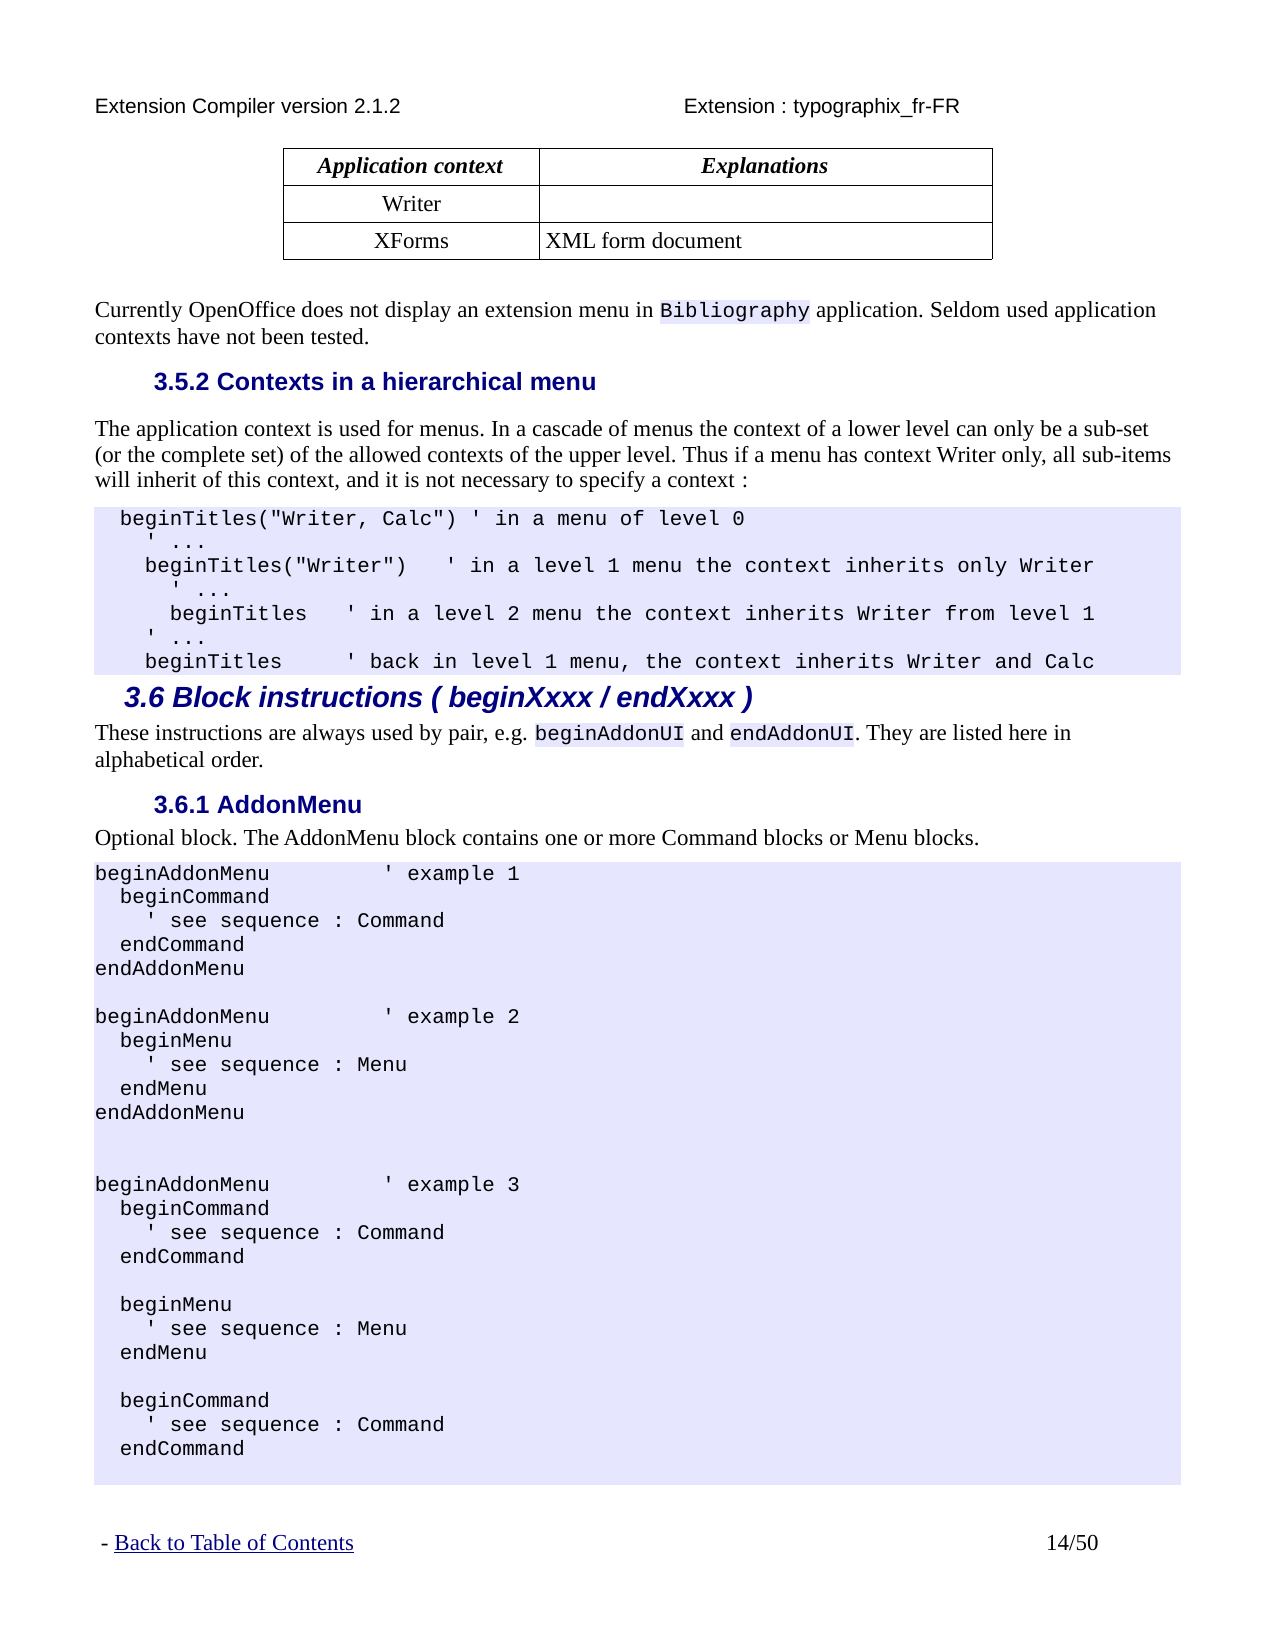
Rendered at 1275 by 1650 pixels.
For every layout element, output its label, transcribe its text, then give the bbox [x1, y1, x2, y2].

text endAddonMenu [94, 1102, 1181, 1126]
text beginMenu [94, 1030, 1181, 1054]
text beginTitles ' back in level 1 menu, the context inherits Writer and Calc [94, 651, 1181, 675]
text ' see sequence : Command [94, 1222, 1181, 1246]
table_cell Writer [284, 186, 539, 222]
text beginCommand [94, 886, 1181, 910]
text ' ... [94, 627, 1181, 651]
text ' see sequence : Command [94, 910, 1181, 934]
table_cell [540, 186, 992, 222]
subtitle AddonMenu [153, 791, 1181, 818]
subtitle Block instructions ( beginXxxx / endXxxx ) [124, 681, 1181, 714]
text Optional block. The AddonMenu block contains one or more Command blocks or Menu blocks. [94, 824, 1181, 850]
text beginMenu [94, 1294, 1181, 1318]
text beginCommand [94, 1198, 1181, 1222]
table_header Application context [284, 149, 539, 184]
text endMenu [94, 1342, 1181, 1366]
text endMenu [94, 1078, 1181, 1102]
text endCommand [94, 934, 1181, 958]
text ' ... [94, 531, 1181, 555]
text beginCommand [94, 1389, 1181, 1413]
text endCommand [94, 1246, 1181, 1270]
text beginAddonMenu ' example 2 [94, 1006, 1181, 1030]
text ' ... [94, 579, 1181, 603]
text The application context is used for menus. In a cascade of menus the context of a lower level can only be a sub-set (or the complete set) of the allowed contexts of the upper level. Thus if a menu has context Writer only, all sub-items will inherit of this context, and it is not necessary to specify a context : [94, 416, 1181, 493]
table_header Explanations [540, 149, 992, 184]
text Currently OpenOffice does not display an extension menu in Bibliography application. Seldom used application contexts have not been tested. [94, 297, 1181, 349]
table_cell XForms [284, 223, 539, 259]
subtitle Contexts in a hierarchical menu [153, 368, 1181, 396]
text These instructions are always used by pair, e.g. beginAddonUI and endAddonUI. They are listed here in alphabetical order. [94, 719, 1181, 772]
text endCommand [94, 1437, 1181, 1461]
text ' see sequence : Menu [94, 1054, 1181, 1078]
text beginTitles("Writer") ' in a level 1 menu the context inherits only Writer [94, 555, 1181, 579]
text beginTitles("Writer, Calc") ' in a menu of level 0 [94, 507, 1181, 531]
table_cell XML form document [540, 223, 992, 259]
text beginTitles ' in a level 2 menu the context inherits Writer from level 1 [94, 603, 1181, 627]
text ' see sequence : Menu [94, 1318, 1181, 1342]
text endAddonMenu [94, 958, 1181, 982]
text beginAddonMenu ' example 1 [94, 862, 1181, 886]
text ' see sequence : Command [94, 1413, 1181, 1437]
text beginAddonMenu ' example 3 [94, 1174, 1181, 1198]
